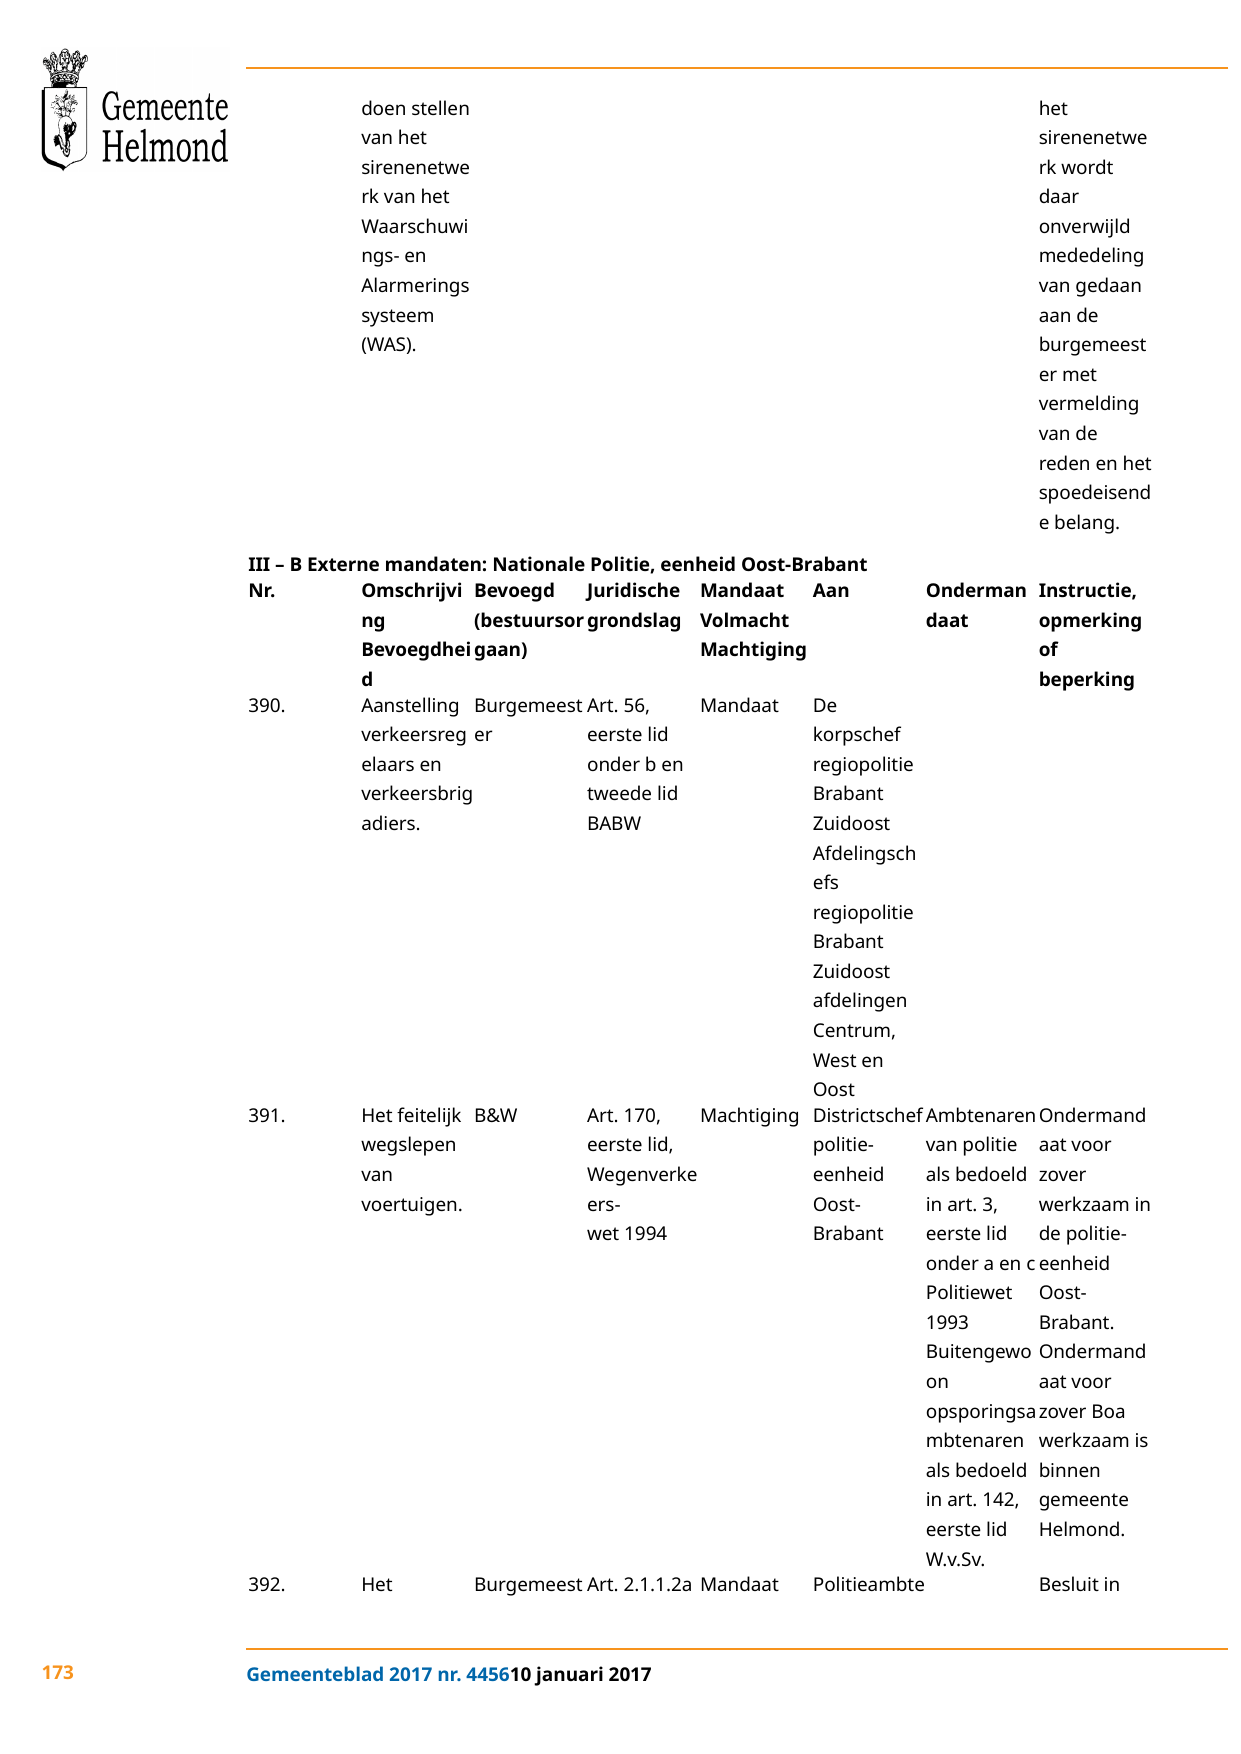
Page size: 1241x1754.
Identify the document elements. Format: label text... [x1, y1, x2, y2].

table_cell [700, 95, 813, 535]
table_cell Het feitelijk wegslepen van voertuigen. [361, 1102, 474, 1572]
picture [41, 47, 231, 172]
table_cell [474, 95, 587, 535]
table_cell [926, 692, 1038, 1102]
table_cell 392. [248, 1572, 361, 1597]
table_cell Machtiging [700, 1102, 813, 1572]
table_cell [813, 95, 926, 535]
table_cell Burgemeester [474, 692, 587, 1102]
table_cell [926, 95, 1038, 535]
table_header Omschrijving Bevoegdheid [361, 577, 474, 692]
table_header Ondermandaat [926, 577, 1038, 692]
table_cell De korpschef regiopolitie Brabant Zuidoost Afdelingschefs regiopolitie Brabant Zuidoost afdelingen Centrum, West en Oost [813, 692, 926, 1102]
table_header Nr. [248, 577, 361, 692]
table_header Aan [813, 577, 926, 692]
table_cell B&W [474, 1102, 587, 1572]
table_cell [926, 1572, 1038, 1597]
table_cell Art. 170, eerste lid, Wegenverkeers- wet 1994 [587, 1102, 700, 1572]
table_cell Districtschef politie-eenheid Oost-Brabant [813, 1102, 926, 1572]
table_cell Besluit in [1039, 1572, 1152, 1597]
table_cell Het [361, 1572, 474, 1597]
table_cell Ambtenaren van politie als bedoeld in art. 3, eerste lid onder a en c Politiewet 1993 Buitengewoon opsporingsambtenaren als bedoeld in art. 142, eerste lid W.v.Sv. [926, 1102, 1038, 1572]
table_cell Politieambte [813, 1572, 926, 1597]
table_cell doen stellen van het sirenenetwerk van het Waarschuwings- en Alarmeringssysteem (WAS). [361, 95, 474, 535]
table_cell Ondermandaat voor zover werkzaam in de politie-eenheid Oost-Brabant. Ondermandaat voor zover Boa werkzaam is binnen gemeente Helmond. [1039, 1102, 1152, 1572]
table_cell 390. [248, 692, 361, 1102]
table_cell [248, 95, 361, 535]
table_cell Aanstelling verkeersregelaars en verkeersbrigadiers. [361, 692, 474, 1102]
table_cell Art. 2.1.1.2a [587, 1572, 700, 1597]
table_cell Burgemeest [474, 1572, 587, 1597]
table_cell het sirenenetwerk wordt daar onverwijld mededeling van gedaan aan de burgemeester met vermelding van de reden en het spoedeisende belang. [1039, 95, 1152, 535]
table_header Instructie, opmerking of beperking [1039, 577, 1152, 692]
table_cell 391. [248, 1102, 361, 1572]
table_header Juridische grondslag [587, 577, 700, 692]
text III – B Externe mandaten: Nationale Politie, eenheid Oost-Brabant [248, 551, 1152, 577]
table_header Mandaat Volmacht Machtiging [700, 577, 813, 692]
table_cell [1039, 692, 1152, 1102]
table_header Bevoegd (bestuursorgaan) [474, 577, 587, 692]
table_cell Mandaat [700, 692, 813, 1102]
table_cell [587, 95, 700, 535]
table_cell Mandaat [700, 1572, 813, 1597]
table_cell Art. 56, eerste lid onder b en tweede lid BABW [587, 692, 700, 1102]
